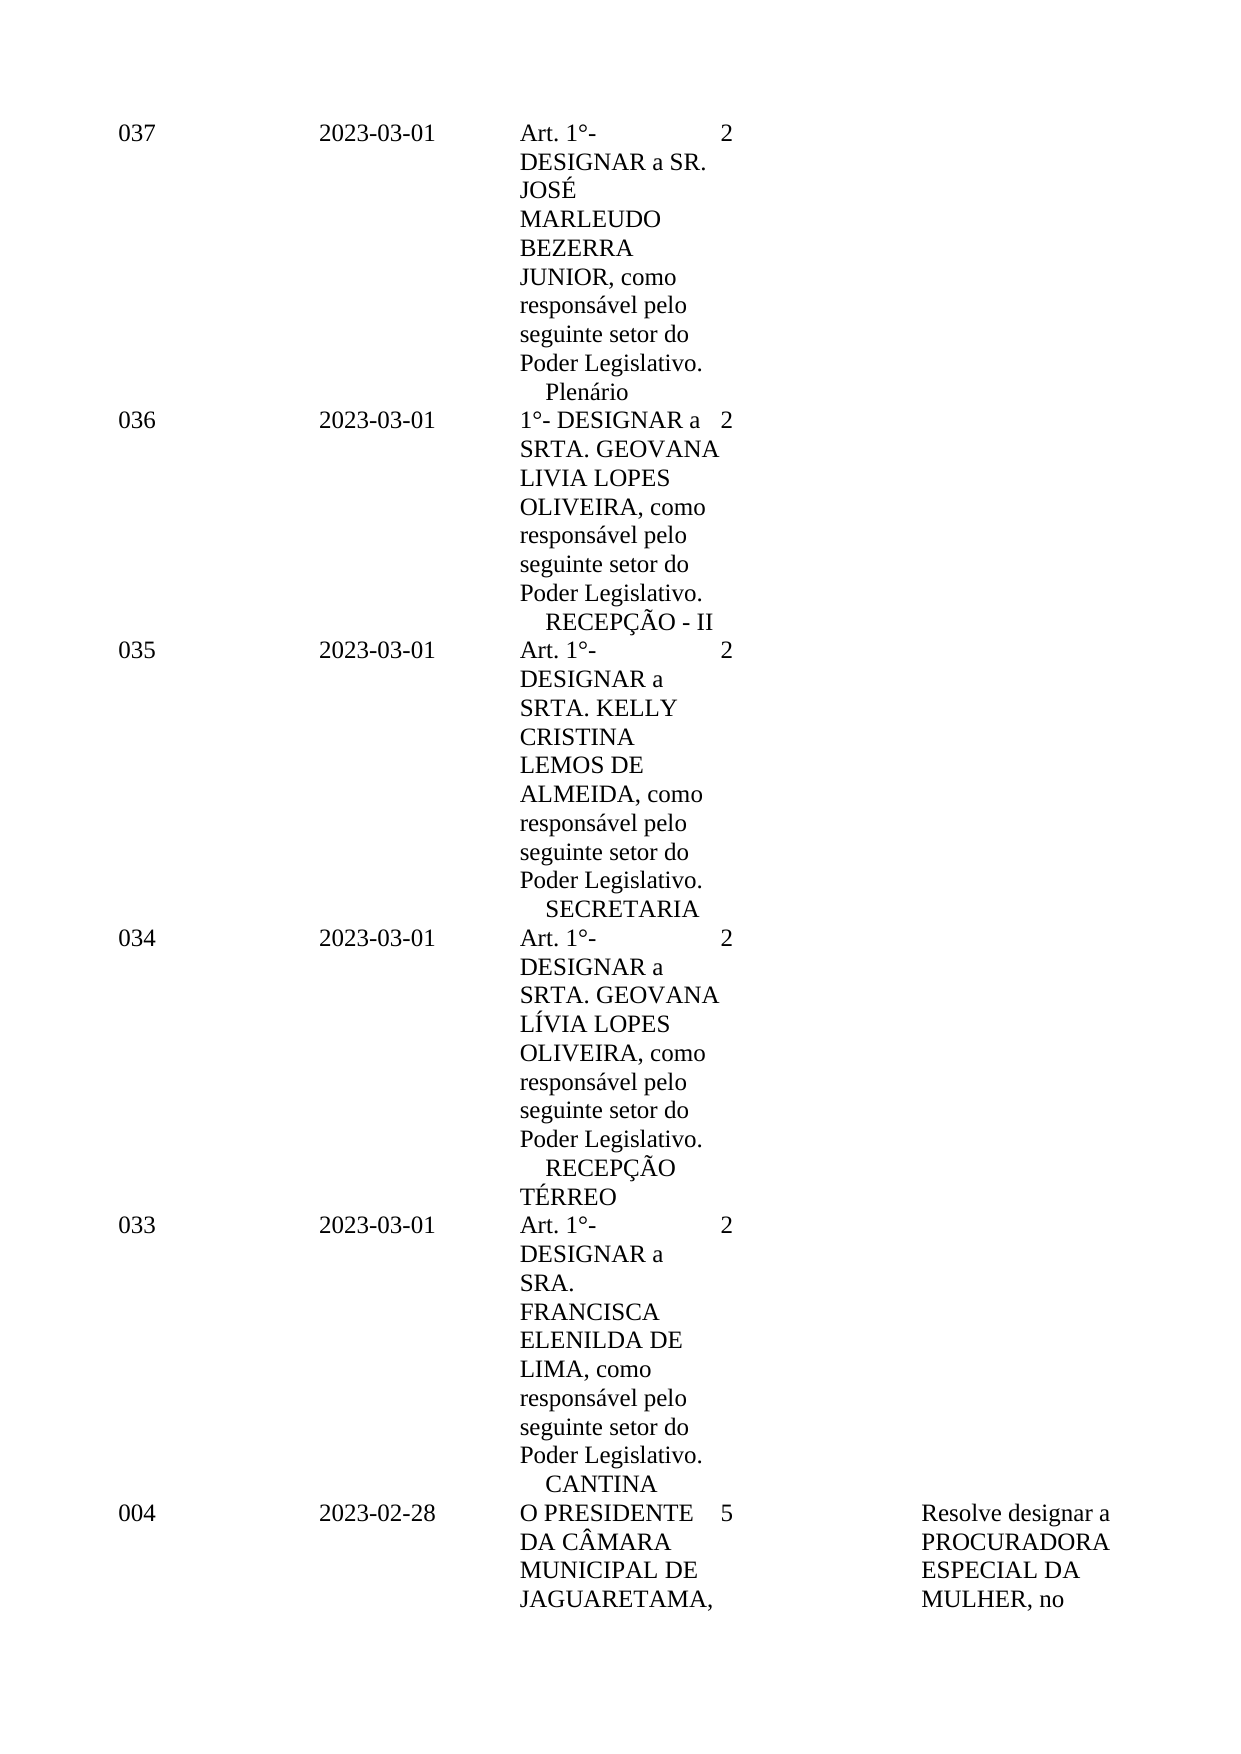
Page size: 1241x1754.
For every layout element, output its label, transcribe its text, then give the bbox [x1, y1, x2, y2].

table_cell Art. 1°- DESIGNAR a SR. JOSÉ MARLEUDO BEZERRA JUNIOR, como responsável pelo seguinte setor do Poder Legislativo.  Plenário [520, 118, 720, 406]
table_cell 2 [720, 406, 921, 636]
table_cell 036 [118, 406, 319, 636]
table_cell 1°- DESIGNAR a SRTA. GEOVANA LIVIA LOPES OLIVEIRA, como responsável pelo seguinte setor do Poder Legislativo.  RECEPÇÃO - II [520, 406, 720, 636]
table_cell 2 [720, 118, 921, 406]
table_cell Art. 1°- DESIGNAR a SRTA. KELLY CRISTINA LEMOS DE ALMEIDA, como responsável pelo seguinte setor do Poder Legislativo.  SECRETARIA [520, 636, 720, 923]
table_cell 2023-03-01 [319, 118, 519, 406]
table_cell 2 [720, 636, 921, 923]
table_cell Art. 1°- DESIGNAR a SRA. FRANCISCA ELENILDA DE LIMA, como responsável pelo seguinte setor do Poder Legislativo.  CANTINA [520, 1211, 720, 1498]
table_cell 2 [720, 923, 921, 1211]
table_cell 5 [720, 1498, 921, 1613]
table_cell [921, 923, 1122, 1211]
table_cell 2023-03-01 [319, 1211, 519, 1498]
table_cell 034 [118, 923, 319, 1211]
table_cell 2023-03-01 [319, 923, 519, 1211]
table_cell Resolve designar a PROCURADORA ESPECIAL DA MULHER, no [921, 1498, 1122, 1613]
table_cell [921, 1211, 1122, 1498]
table_cell [921, 636, 1122, 923]
table_cell 2023-02-28 [319, 1498, 519, 1613]
table_cell O PRESIDENTE DA CÂMARA MUNICIPAL DE JAGUARETAMA, [520, 1498, 720, 1613]
table_cell [921, 118, 1122, 406]
table_cell 035 [118, 636, 319, 923]
table_cell 033 [118, 1211, 319, 1498]
table_cell [921, 406, 1122, 636]
table_cell Art. 1°- DESIGNAR a SRTA. GEOVANA LÍVIA LOPES OLIVEIRA, como responsável pelo seguinte setor do Poder Legislativo.  RECEPÇÃO TÉRREO [520, 923, 720, 1211]
table_cell 004 [118, 1498, 319, 1613]
table_cell 2 [720, 1211, 921, 1498]
table_cell 2023-03-01 [319, 636, 519, 923]
table_cell 037 [118, 118, 319, 406]
table_cell 2023-03-01 [319, 406, 519, 636]
